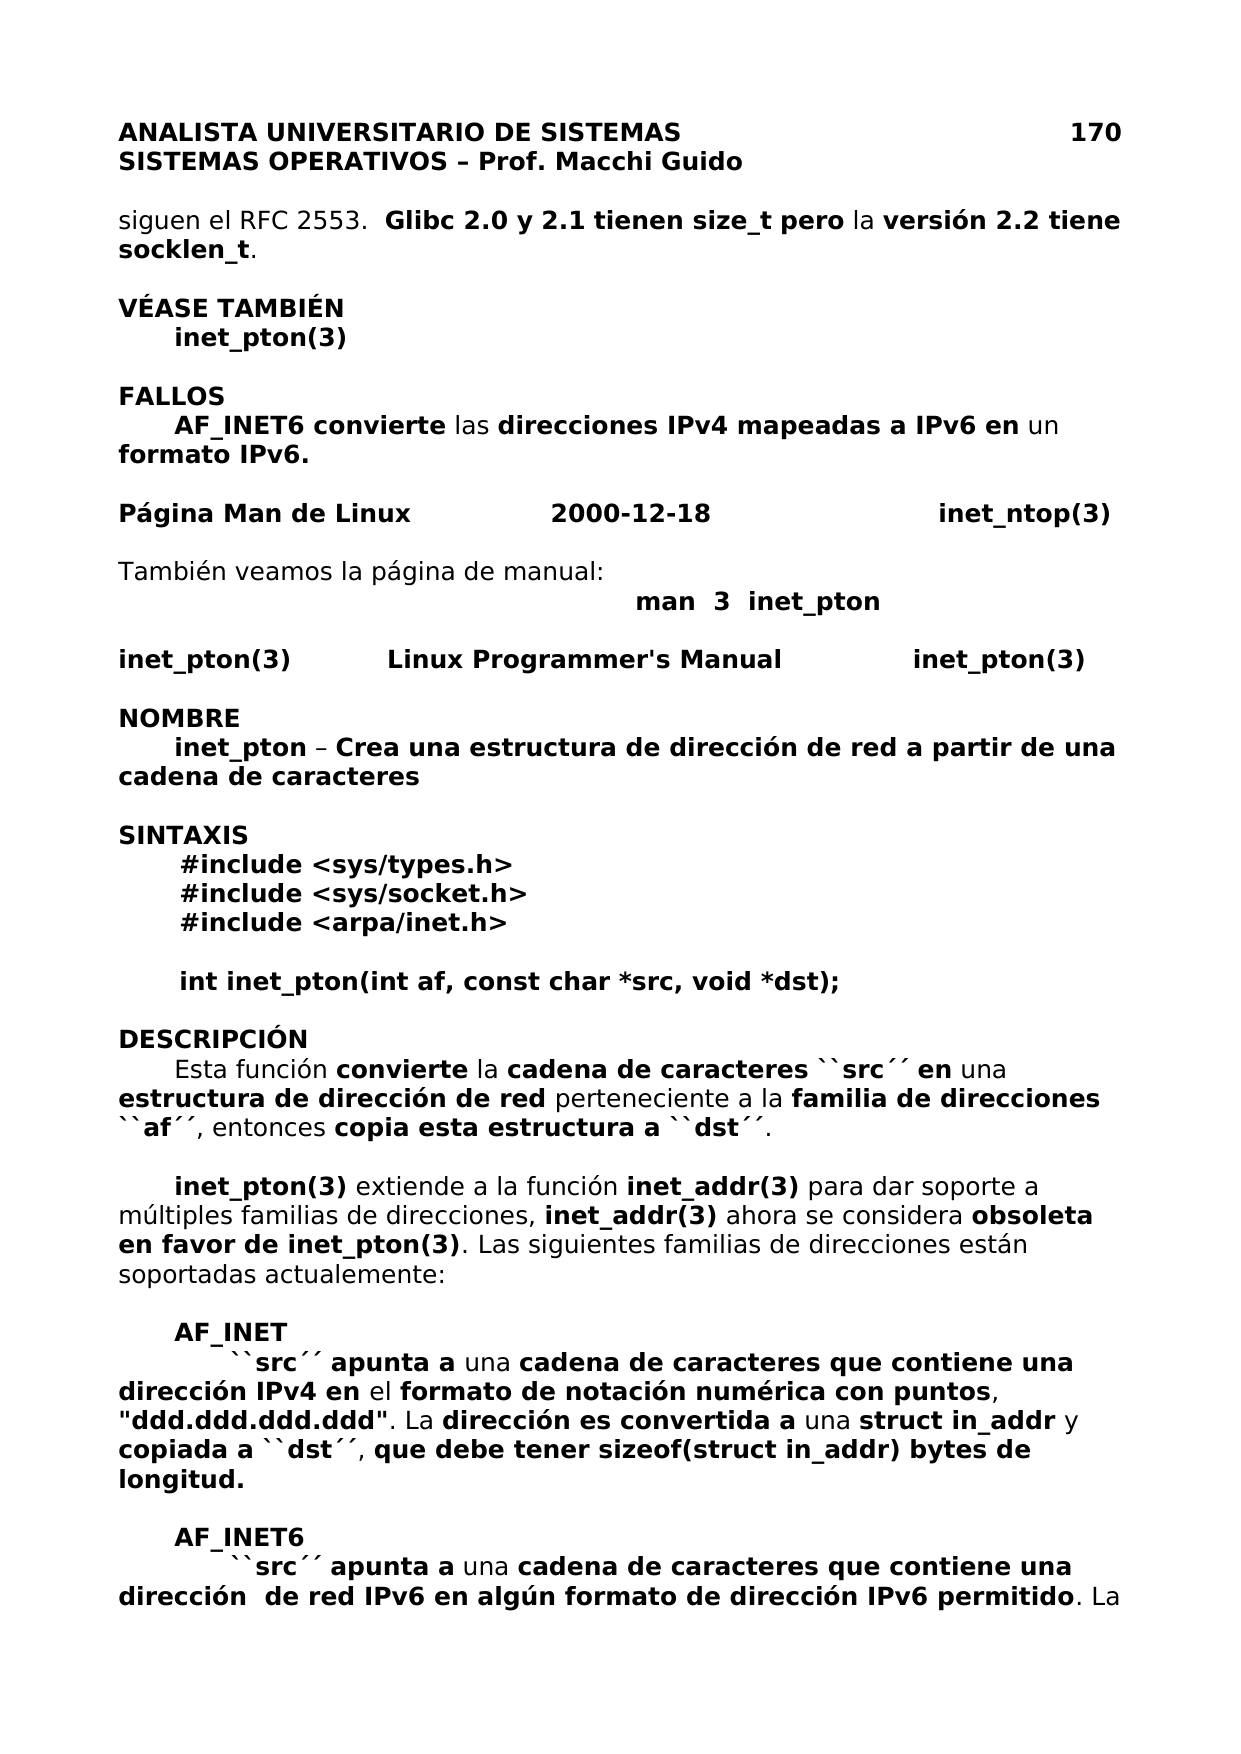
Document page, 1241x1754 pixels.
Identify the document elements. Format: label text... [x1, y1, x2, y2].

text Esta función convierte la cadena de caracteres ``src´´ en una estructura de dirección de red perteneciente a la familia de direcciones ``af´´, entonces copia esta estructura a ``dst´´. [118, 1055, 1122, 1143]
text AF_INET6 [118, 1523, 1122, 1553]
text DESCRIPCIÓN [118, 1026, 1122, 1055]
text inet_pton(3) extiende a la función inet_addr(3) para dar soporte a múltiples familias de direcciones, inet_addr(3) ahora se considera obsoleta en favor de inet_pton(3). Las siguientes familias de direcciones están soportadas actualemente: [118, 1172, 1122, 1289]
text SINTAXIS [118, 821, 1122, 850]
text También veamos la página de manual: [118, 557, 1122, 587]
text inet_pton – Crea una estructura de dirección de red a partir de una cadena de caracteres [118, 733, 1122, 792]
text man 3 inet_pton [118, 587, 1122, 616]
text AF_INET6 convierte las direcciones IPv4 mapeadas a IPv6 en un formato IPv6. [118, 411, 1122, 469]
text Página Man de Linux 2000-12-18 inet_ntop(3) [118, 499, 1122, 528]
text inet_pton(3) Linux Programmer's Manual inet_pton(3) [118, 645, 1122, 674]
text #include <sys/socket.h> [118, 879, 1122, 909]
text ``src´´ apunta a una cadena de caracteres que contiene una dirección de red IPv6 en algún formato de dirección IPv6 permitido. La [118, 1553, 1122, 1611]
text FALLOS [118, 382, 1122, 411]
text AF_INET [118, 1318, 1122, 1348]
text NOMBRE [118, 704, 1122, 733]
text #include <arpa/inet.h> [118, 909, 1122, 938]
text ``src´´ apunta a una cadena de caracteres que contiene una dirección IPv4 en el formato de notación numérica con puntos, "ddd.ddd.ddd.ddd". La dirección es convertida a una struct in_addr y copiada a ``dst´´, que debe tener sizeof(struct in_addr) bytes de longitud. [118, 1348, 1122, 1494]
text VÉASE TAMBIÉN [118, 294, 1122, 323]
text inet_pton(3) [118, 323, 1122, 352]
text int inet_pton(int af, const char *src, void *dst); [118, 967, 1122, 996]
text #include <sys/types.h> [118, 850, 1122, 879]
text siguen el RFC 2553. Glibc 2.0 y 2.1 tienen size_t pero la versión 2.2 tiene socklen_t. [118, 206, 1122, 265]
